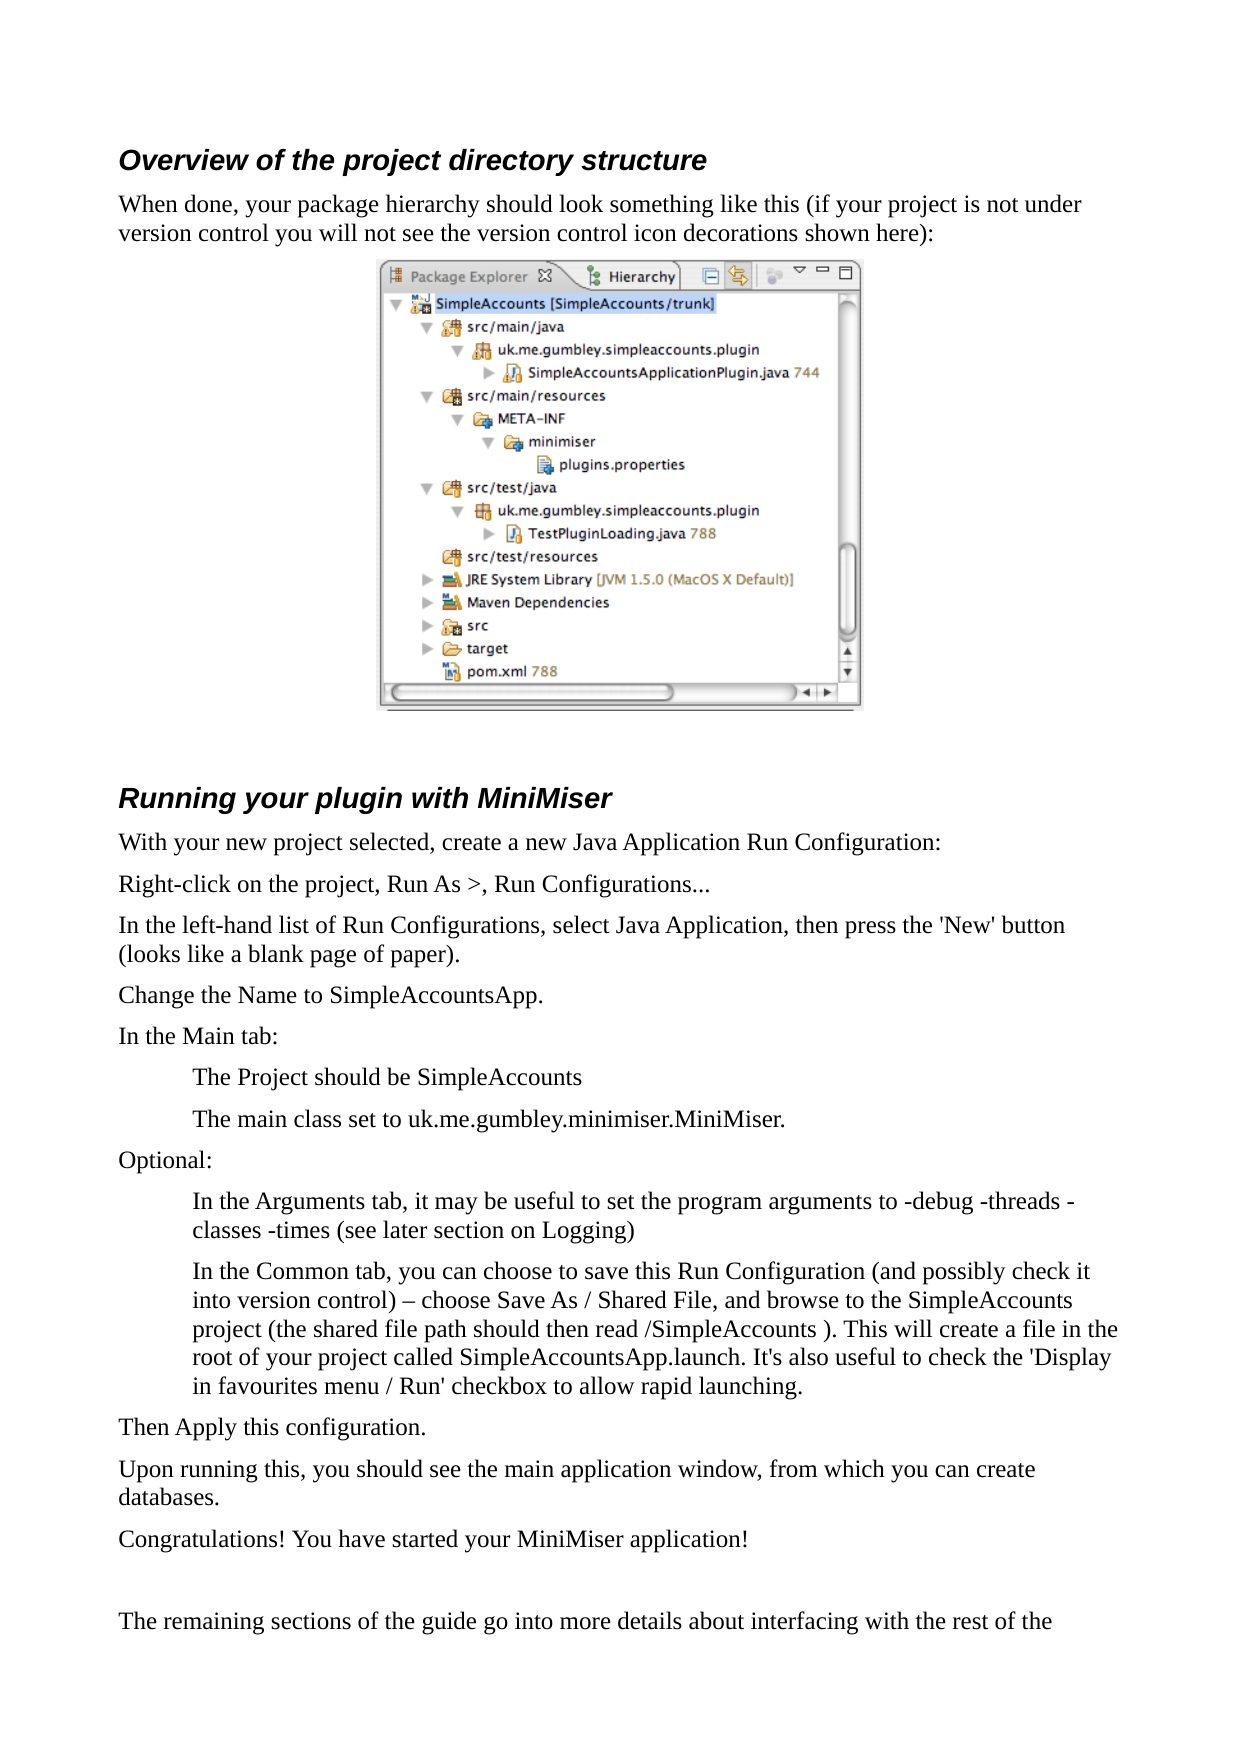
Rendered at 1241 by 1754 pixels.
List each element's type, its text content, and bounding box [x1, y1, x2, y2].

subtitle Overview of the project directory structure [118, 143, 1122, 177]
text Then Apply this configuration. [118, 1412, 1122, 1441]
text Optional: [118, 1145, 1122, 1174]
text When done, your package hierarchy should look something like this (if your project is not under version control you will not see the version control icon decorations shown here): [118, 189, 1122, 247]
text The Project should be SimpleAccounts [192, 1062, 1122, 1091]
text Right-click on the project, Run As >, Run Configurations... [118, 869, 1122, 897]
text Upon running this, you should see the main application window, from which you can create databases. [118, 1454, 1122, 1511]
text With your new project selected, create a new Java Application Run Configuration: [118, 827, 1122, 856]
text In the Main tab: [118, 1021, 1122, 1050]
text In the Common tab, you can choose to save this Run Configuration (and possibly check it into version control) – choose Save As / Shared File, and browse to the SimpleAccounts project (the shared file path should then read /SimpleAccounts ). This will create a file in the root of your project called SimpleAccountsApp.launch. It's also useful to check the 'Display in favourites menu / Run' checkbox to allow rapid launching. [192, 1256, 1122, 1400]
text Change the Name to SimpleAccountsApp. [118, 980, 1122, 1009]
subtitle Running your plugin with MiniMiser [118, 781, 1122, 815]
text The remaining sections of the guide go into more details about interfacing with the rest of the [118, 1606, 1122, 1635]
text Congratulations! You have started your MiniMiser application! [118, 1524, 1122, 1552]
text The main class set to uk.me.gumbley.minimiser.MiniMiser. [192, 1104, 1122, 1132]
text In the Arguments tab, it may be useful to set the program arguments to -debug -threads -classes -times (see later section on Logging) [192, 1186, 1122, 1244]
text In the left-hand list of Run Configurations, select Java Application, then press the 'New' button (looks like a blank page of paper). [118, 910, 1122, 967]
picture [375, 259, 865, 711]
